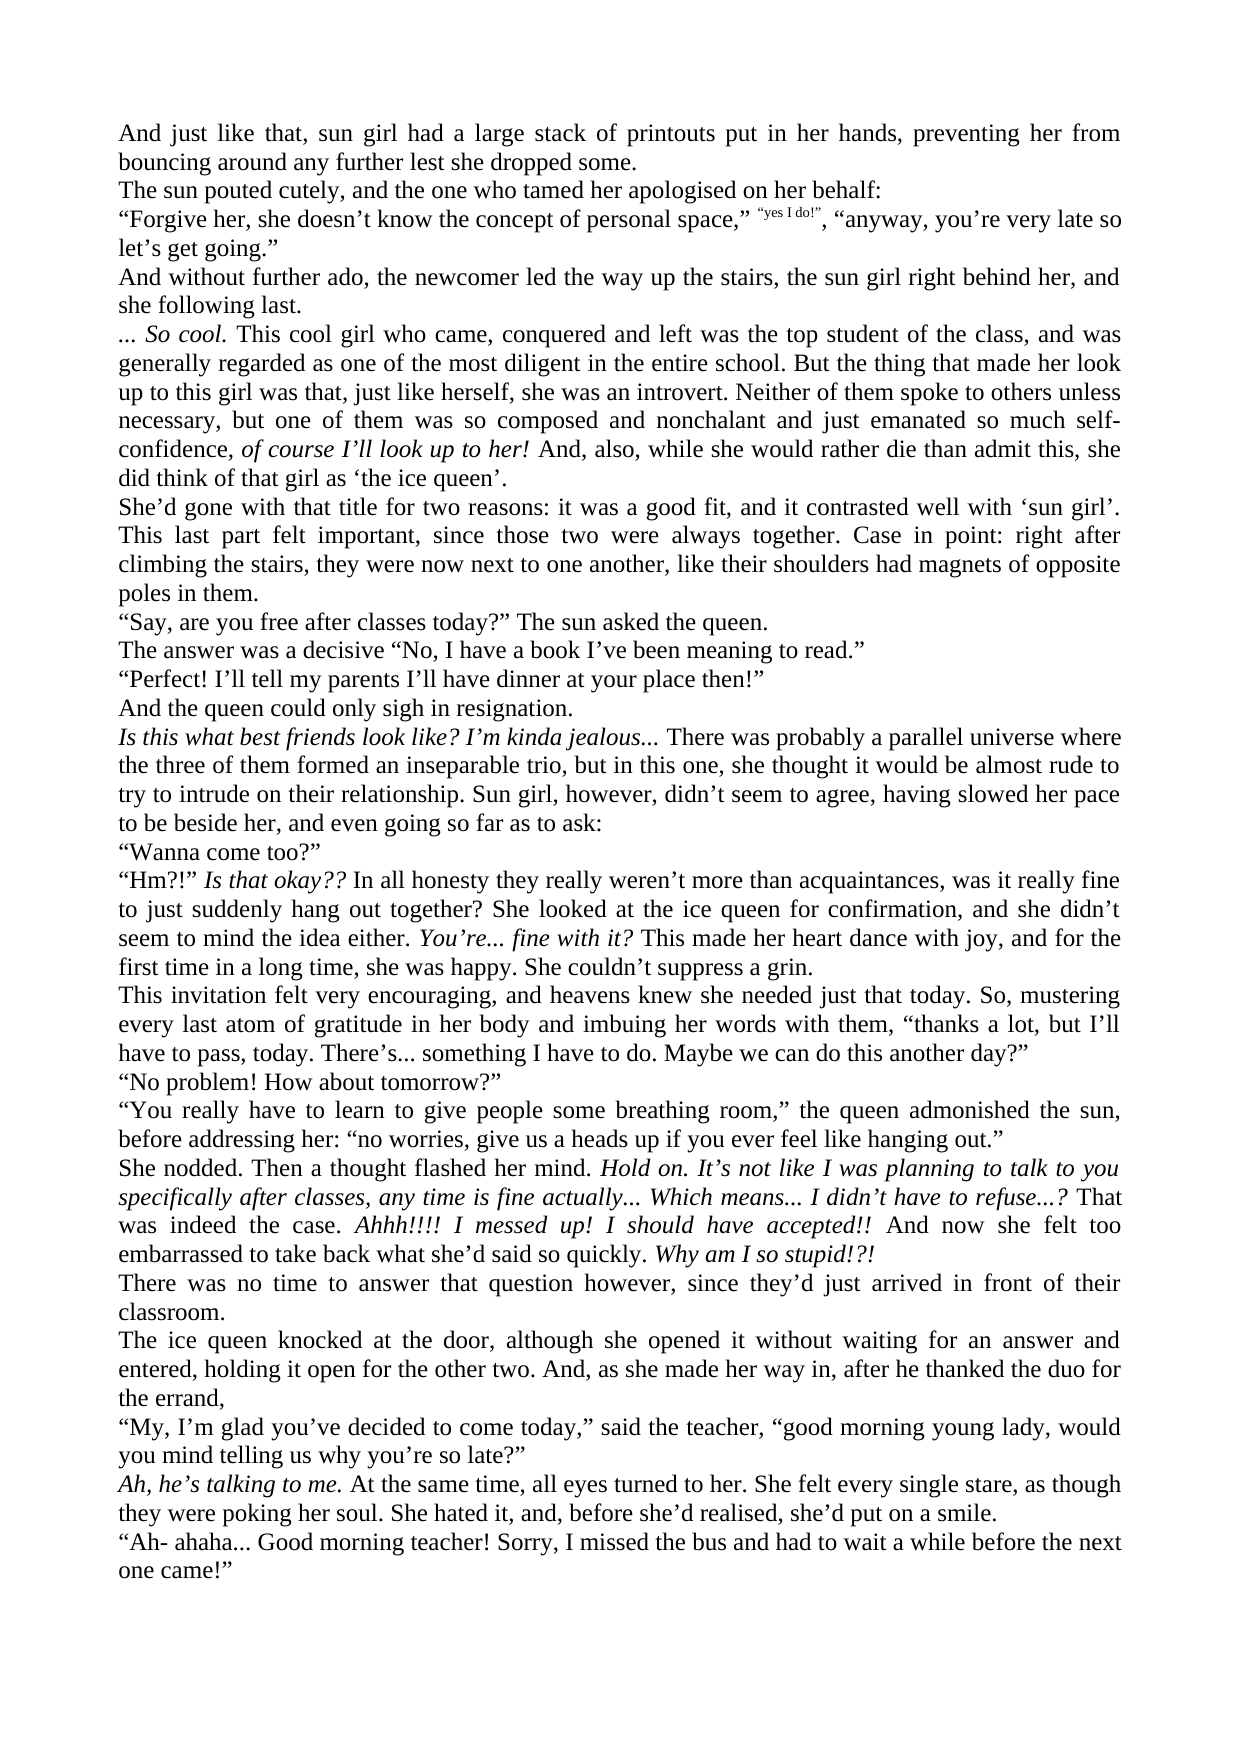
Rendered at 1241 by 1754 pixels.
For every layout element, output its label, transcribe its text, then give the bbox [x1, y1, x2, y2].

text ... So cool. This cool girl who came, conquered and left was the top student of the class, and was generally regarded as one of the most diligent in the entire school. But the thing that made her look up to this girl was that, just like herself, she was an introvert. Neither of them spoke to others unless necessary, but one of them was so composed and nonchalant and just emanated so much self-confidence, of course I’ll look up to her! And, also, while she would rather die than admit this, she did think of that girl as ‘the ice queen’. [118, 319, 1122, 492]
text Is this what best friends look like? I’m kinda jealous... There was probably a parallel universe where the three of them formed an inseparable trio, but in this one, she thought it would be almost rude to try to intrude on their relationship. Sun girl, however, didn’t seem to agree, having slowed her pace to be beside her, and even going so far as to ask: [118, 722, 1122, 837]
text And just like that, sun girl had a large stack of printouts put in her hands, preventing her from bouncing around any further lest she dropped some. [118, 118, 1122, 176]
text And without further ado, the newcomer led the way up the stairs, the sun girl right behind her, and she following last. [118, 262, 1122, 319]
text “No problem! How about tomorrow?” [118, 1067, 1122, 1096]
text “You really have to learn to give people some breathing room,” the queen admonished the sun, before addressing her: “no worries, give us a heads up if you ever feel like hanging out.” [118, 1096, 1122, 1153]
text “Wanna come too?” [118, 837, 1122, 866]
text The sun pouted cutely, and the one who tamed her apologised on her behalf: [118, 176, 1122, 204]
text The answer was a decisive “No, I have a book I’ve been meaning to read.” [118, 636, 1122, 664]
text “My, I’m glad you’ve decided to come today,” said the teacher, “good morning young lady, would you mind telling us why you’re so late?” [118, 1412, 1122, 1469]
text She nodded. Then a thought flashed her mind. Hold on. It’s not like I was planning to talk to you specifically after classes, any time is fine actually... Which means... I didn’t have to refuse...? That was indeed the case. Ahhh!!!! I messed up! I should have accepted!! And now she felt too embarrassed to take back what she’d said so quickly. Why am I so stupid!?! [118, 1153, 1122, 1268]
text Ah, he’s talking to me. At the same time, all eyes turned to her. She felt every single stare, as though they were poking her soul. She hated it, and, before she’d realised, she’d put on a smile. [118, 1469, 1122, 1527]
text The ice queen knocked at the door, although she opened it without waiting for an answer and entered, holding it open for the other two. And, as she made her way in, after he thanked the duo for the errand, [118, 1326, 1122, 1412]
text This invitation felt very encouraging, and heavens knew she needed just that today. So, mustering every last atom of gratitude in her body and imbuing her words with them, “thanks a lot, but I’ll have to pass, today. There’s... something I have to do. Maybe we can do this another day?” [118, 981, 1122, 1067]
text “Ah- ahaha... Good morning teacher! Sorry, I missed the bus and had to wait a while before the next one came!” [118, 1527, 1122, 1584]
text “Perfect! I’ll tell my parents I’ll have dinner at your place then!” [118, 664, 1122, 693]
text She’d gone with that title for two reasons: it was a good fit, and it contrasted well with ‘sun girl’. This last part felt important, since those two were always together. Case in point: right after climbing the stairs, they were now next to one another, like their shoulders had magnets of opposite poles in them. [118, 492, 1122, 607]
text “Hm?!” Is that okay?? In all honesty they really weren’t more than acquaintances, was it really fine to just suddenly hang out together? She looked at the ice queen for confirmation, and she didn’t seem to mind the idea either. You’re... fine with it? This made her heart dance with joy, and for the first time in a long time, she was happy. She couldn’t suppress a grin. [118, 866, 1122, 981]
text “Say, are you free after classes today?” The sun asked the queen. [118, 607, 1122, 636]
text There was no time to answer that question however, since they’d just arrived in front of their classroom. [118, 1268, 1122, 1326]
text “Forgive her, she doesn’t know the concept of personal space,” “yes I do!”, “anyway, you’re very late so let’s get going.” [118, 204, 1122, 262]
text And the queen could only sigh in resignation. [118, 693, 1122, 722]
